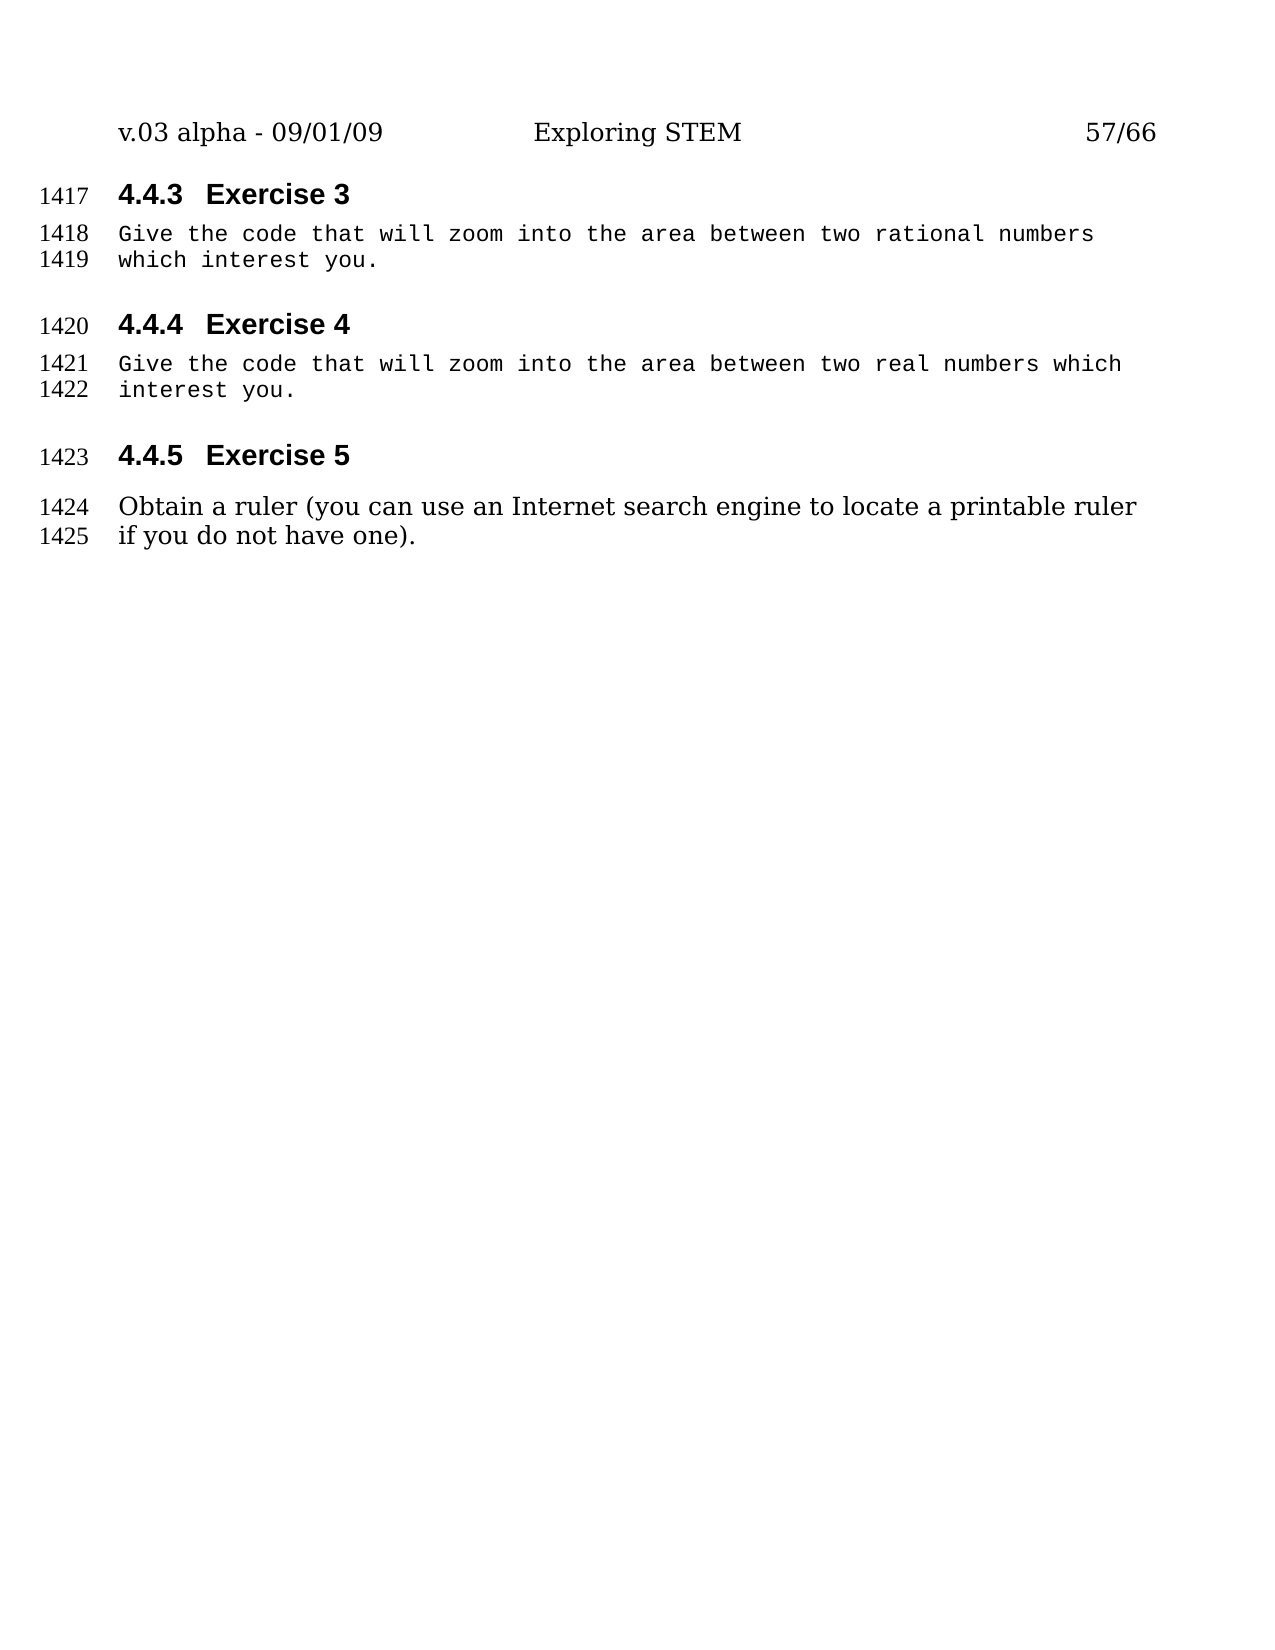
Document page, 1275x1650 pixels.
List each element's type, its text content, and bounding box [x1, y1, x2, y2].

subtitle Exercise 3 [118, 177, 1157, 210]
subtitle Exercise 5 [118, 438, 1157, 471]
text Give the code that will zoom into the area between two rational numbers which interest you. [118, 222, 1157, 274]
subtitle Exercise 4 [118, 307, 1157, 341]
text Obtain a ruler (you can use an Internet search engine to locate a printable ruler if you do not have one). [118, 492, 1157, 550]
text Give the code that will zoom into the area between two real numbers which interest you. [118, 353, 1157, 404]
